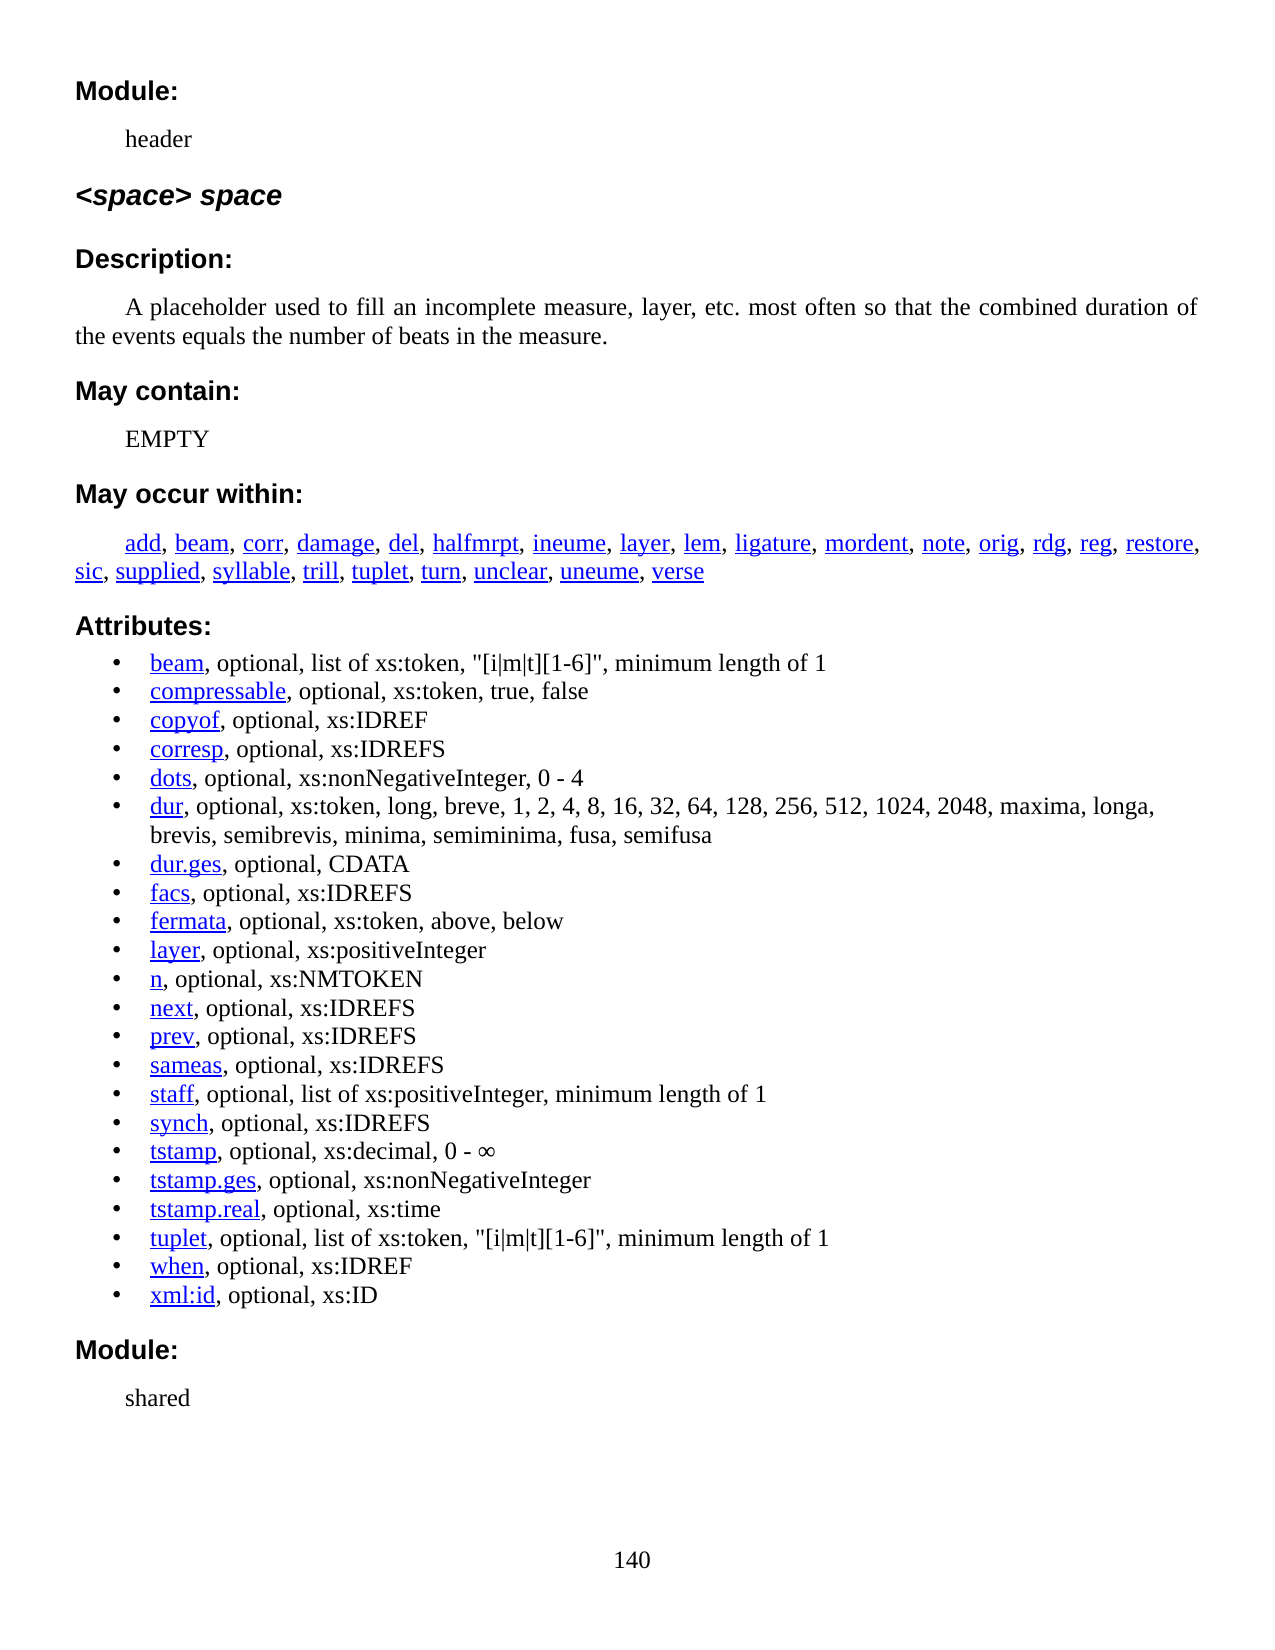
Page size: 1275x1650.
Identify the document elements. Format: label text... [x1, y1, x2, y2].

subtitle <space> space [75, 178, 1200, 212]
list beam, optional, list of xs:token, "[i|m|t][1-6]", minimum length of 1 [112, 648, 1200, 676]
list dots, optional, xs:nonNegativeInteger, 0 - 4 [112, 763, 1200, 791]
list layer, optional, xs:positiveInteger [112, 935, 1200, 964]
list tstamp.ges, optional, xs:nonNegativeInteger [112, 1165, 1200, 1194]
subtitle Description: [75, 243, 1200, 274]
text add, beam, corr, damage, del, halfmrpt, ineume, layer, lem, ligature, mordent, note, orig, rdg, reg, restore, sic, supplied, syllable, trill, tuplet, turn, unclear, uneume, verse [75, 528, 1200, 585]
list dur.ges, optional, CDATA [112, 849, 1200, 878]
subtitle Module: [75, 75, 1200, 106]
list dur, optional, xs:token, long, breve, 1, 2, 4, 8, 16, 32, 64, 128, 256, 512, 1024, 2048, maxima, longa, brevis, semibrevis, minima, semiminima, fusa, semifusa [112, 791, 1200, 849]
list when, optional, xs:IDREF [112, 1251, 1200, 1280]
list next, optional, xs:IDREFS [112, 993, 1200, 1021]
list tstamp.real, optional, xs:time [112, 1194, 1200, 1223]
subtitle May contain: [75, 375, 1200, 406]
list prev, optional, xs:IDREFS [112, 1021, 1200, 1050]
subtitle May occur within: [75, 478, 1200, 509]
list synch, optional, xs:IDREFS [112, 1108, 1200, 1136]
text EMPTY [75, 424, 1200, 453]
list sameas, optional, xs:IDREFS [112, 1050, 1200, 1079]
list corresp, optional, xs:IDREFS [112, 734, 1200, 763]
list xml:id, optional, xs:ID [112, 1280, 1200, 1309]
list copyof, optional, xs:IDREF [112, 705, 1200, 734]
list tstamp, optional, xs:decimal, 0 - ∞ [112, 1136, 1200, 1165]
subtitle Attributes: [75, 610, 1200, 641]
text A placeholder used to fill an incomplete measure, layer, etc. most often so that the combined duration of the events equals the number of beats in the measure. [75, 292, 1200, 350]
list staff, optional, list of xs:positiveInteger, minimum length of 1 [112, 1079, 1200, 1108]
list compressable, optional, xs:token, true, false [112, 676, 1200, 705]
list facs, optional, xs:IDREFS [112, 878, 1200, 906]
list n, optional, xs:NMTOKEN [112, 964, 1200, 993]
list tuplet, optional, list of xs:token, "[i|m|t][1-6]", minimum length of 1 [112, 1223, 1200, 1251]
text shared [75, 1383, 1200, 1412]
list fermata, optional, xs:token, above, below [112, 906, 1200, 935]
subtitle Module: [75, 1334, 1200, 1365]
text header [75, 124, 1200, 153]
